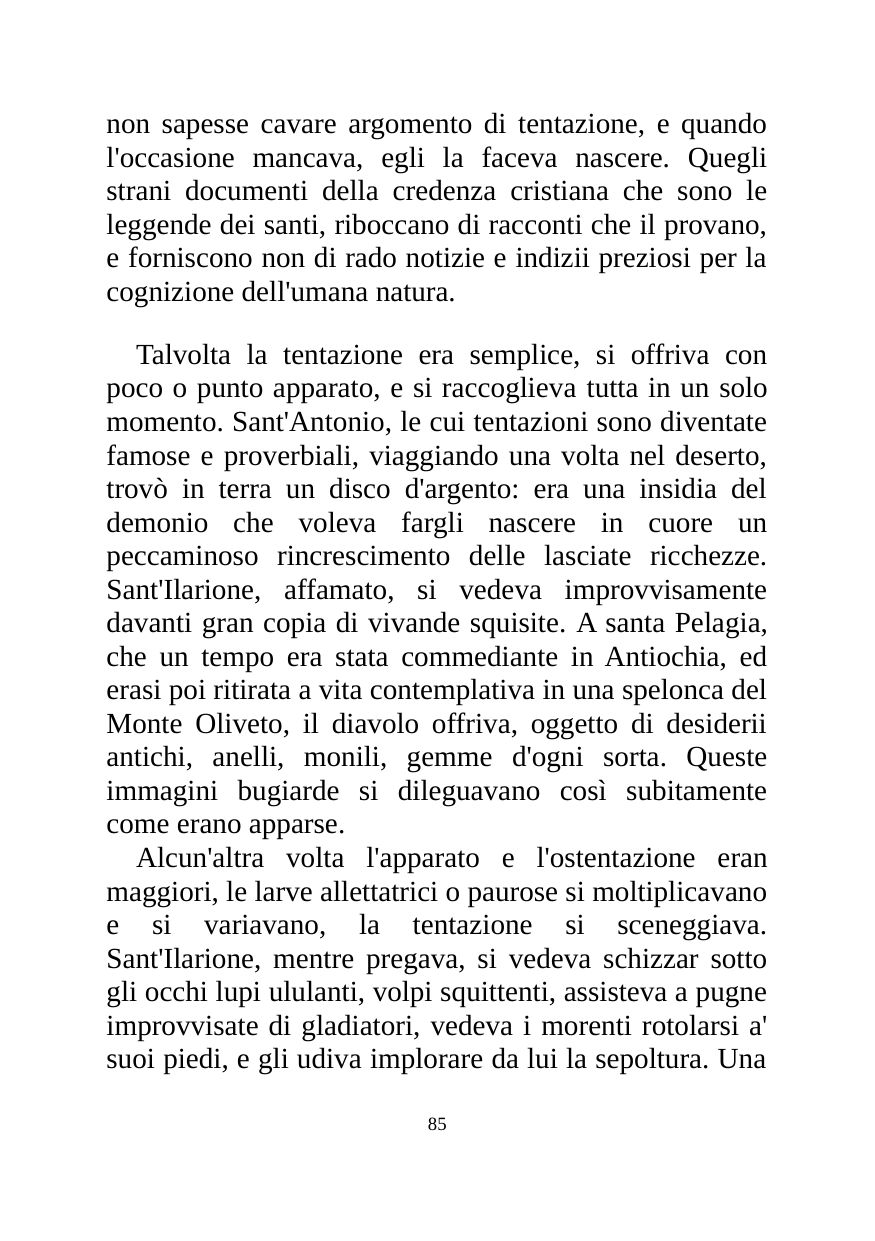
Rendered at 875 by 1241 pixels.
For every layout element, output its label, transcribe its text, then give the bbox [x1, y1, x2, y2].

text non sapesse cavare argomento di tentazione, e quando l'occasione mancava, egli la faceva nascere. Quegli strani documenti della credenza cristiana che sono le leggende dei santi, riboccano di racconti che il provano, e forniscono non di rado notizie e indizii preziosi per la cognizione dell'umana natura. [106, 106, 768, 307]
text Talvolta la tentazione era semplice, si offriva con poco o punto apparato, e si raccoglieva tutta in un solo momento. Sant'Antonio, le cui tentazioni sono diventate famose e proverbiali, viaggiando una volta nel deserto, trovò in terra un disco d'argento: era una insidia del demonio che voleva fargli nascere in cuore un peccaminoso rincrescimento delle lasciate ricchezze. Sant'Ilarione, affamato, si vedeva improvvisamente davanti gran copia di vivande squisite. A santa Pelagia, che un tempo era stata commediante in Antiochia, ed erasi poi ritirata a vita contemplativa in una spelonca del Monte Oliveto, il diavolo offriva, oggetto di desiderii antichi, anelli, monili, gemme d'ogni sorta. Queste immagini bugiarde si dileguavano così subitamente come erano apparse. [106, 337, 768, 840]
text Alcun'altra volta l'apparato e l'ostentazione eran maggiori, le larve allettatrici o paurose si moltiplicavano e si variavano, la tentazione si sceneggiava. Sant'Ilarione, mentre pregava, si vedeva schizzar sotto gli occhi lupi ululanti, volpi squittenti, assisteva a pugne improvvisate di gladiatori, vedeva i morenti rotolarsi a' suoi piedi, e gli udiva implorare da lui la sepoltura. Una [106, 840, 768, 1075]
